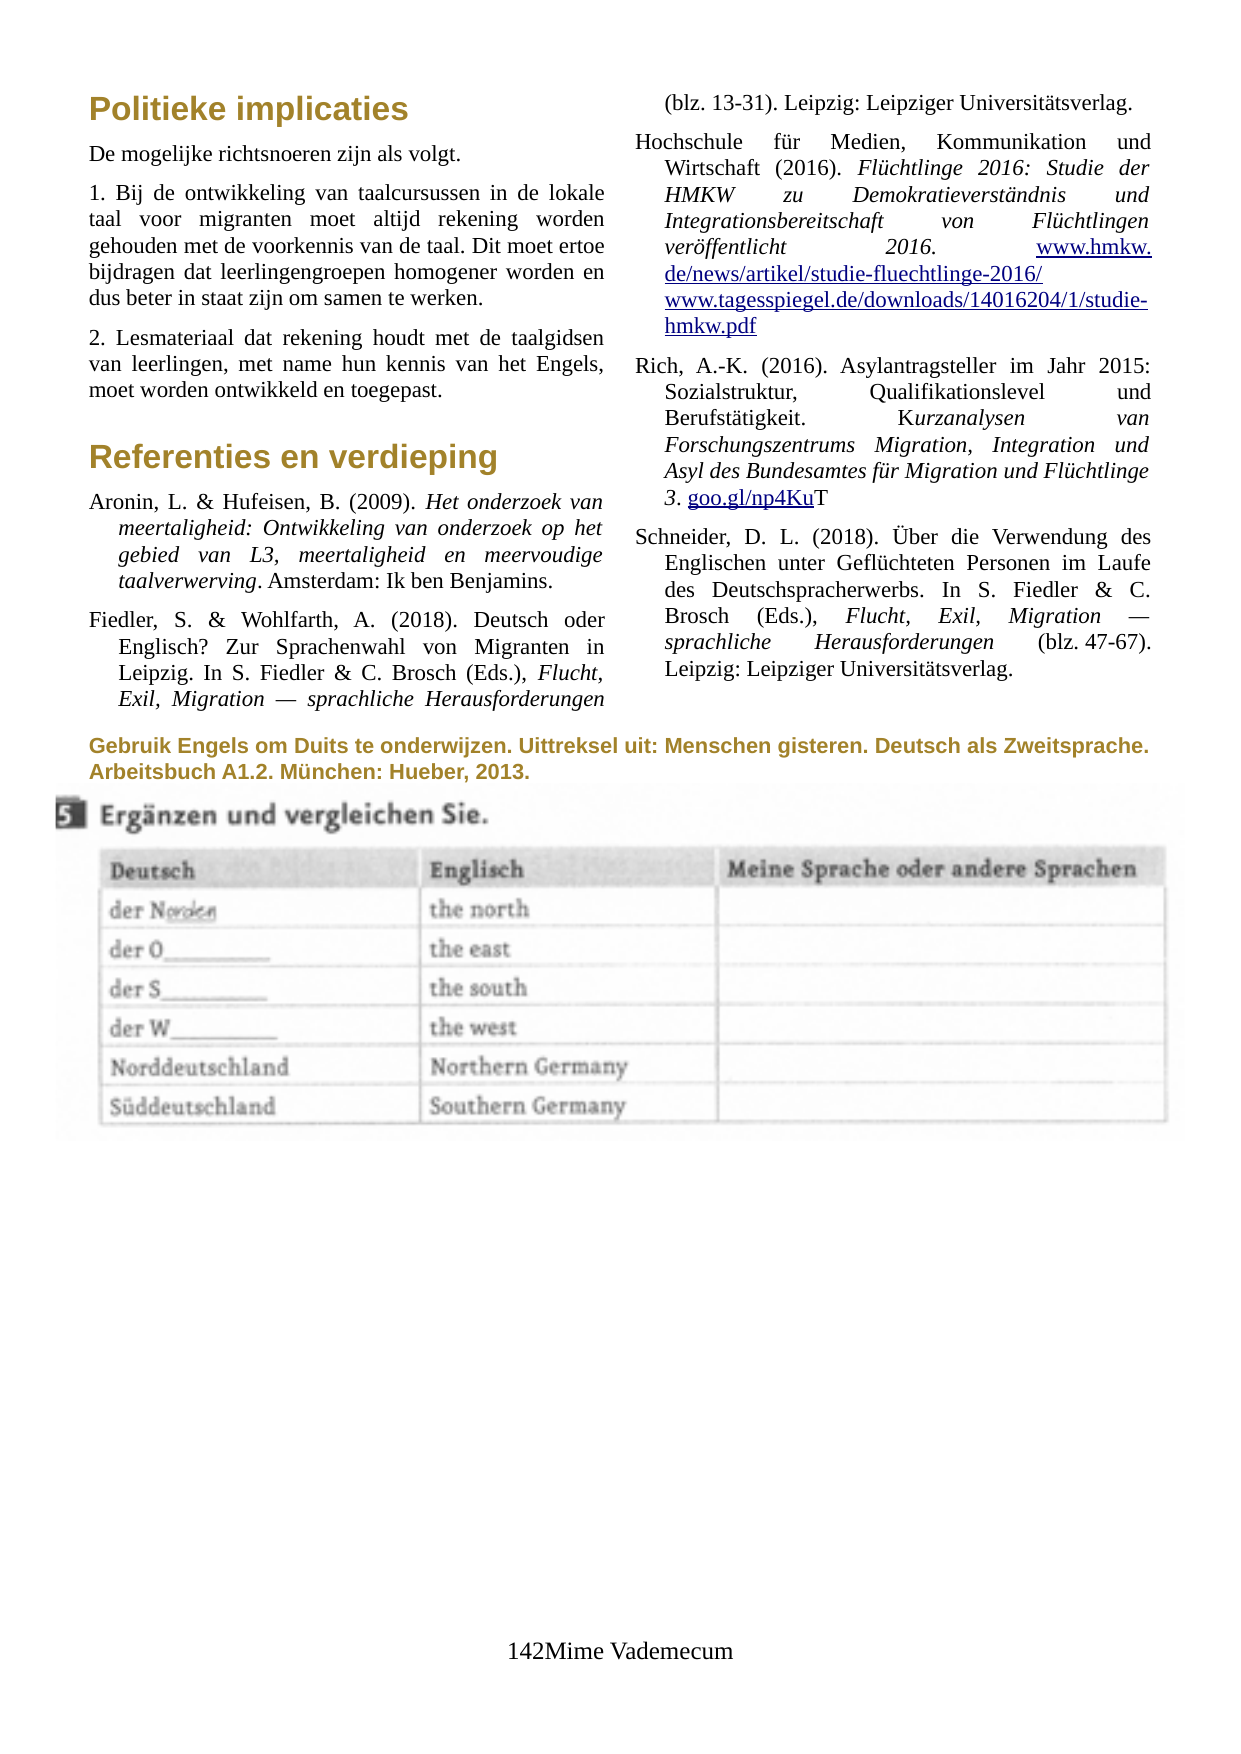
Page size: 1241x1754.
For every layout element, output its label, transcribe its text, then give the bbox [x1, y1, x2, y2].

text Rich, A.-K. (2016). Asylantragsteller im Jahr 2015: Sozialstruktur, Qualifikationslevel und Berufstätigkeit. Kurzanalysen van Forschungszentrums Migration, Integration und Asyl des Bundesamtes für Migration und Flüchtlinge 3. goo.gl/np4KuT [635, 352, 1152, 510]
text (blz. 13-31). Leipzig: Leipziger Universitätsverlag. [635, 88, 1152, 115]
text 2. Lesmateriaal dat rekening houdt met de taalgidsen van leerlingen, met name hun kennis van het Engels, moet worden ontwikkeld en toegepast. [88, 324, 605, 403]
text Fiedler, S. & Wohlfarth, A. (2018). Deutsch oder Englisch? Zur Sprachenwahl von Migranten in Leipzig. In S. Fiedler & C. Brosch (Eds.), Flucht, Exil, Migration — sprachliche Herausforderungen [88, 606, 605, 712]
text Hochschule für Medien, Kommunikation und Wirtschaft (2016). Flüchtlinge 2016: Studie der HMKW zu Demokratieverständnis und Integrationsbereitschaft von Flüchtlingen veröffentlicht 2016. www.hmkw. de/news/artikel/studie-fluechtlinge-2016/ www.tagesspiegel.de/downloads/14016204/1/studie-hmkw.pdf [635, 128, 1152, 339]
text Schneider, D. L. (2018). Über die Verwendung des Englischen unter Geflüchteten Personen im Laufe des Deutschspracherwerbs. In S. Fiedler & C. Brosch (Eds.), Flucht, Exil, Migration — sprachliche Herausforderungen (blz. 47-67). Leipzig: Leipziger Universitätsverlag. [635, 523, 1152, 681]
subtitle Referenties en verdieping [88, 437, 605, 475]
text Aronin, L. & Hufeisen, B. (2009). Het onderzoek van meertaligheid: Ontwikkeling van onderzoek op het gebied van L3, meertaligheid en meervoudige taalverwerving. Amsterdam: Ik ben Benjamins. [88, 488, 605, 593]
text 1. Bij de ontwikkeling van taalcursussen in de lokale taal voor migranten moet altijd rekening worden gehouden met de voorkennis van de taal. Dit moet ertoe bijdragen dat leerlingengroepen homogener worden en dus beter in staat zijn om samen te werken. [88, 179, 605, 311]
subtitle Politieke implicaties [88, 88, 605, 127]
text Gebruik Engels om Duits te onderwijzen. Uittreksel uit: Menschen gisteren. Deutsch als Zweitsprache. Arbeitsbuch A1.2. München: Hueber, 2013. [88, 733, 1152, 783]
text De mogelijke richtsnoeren zijn als volgt. [88, 140, 605, 166]
picture [55, 783, 1185, 1141]
